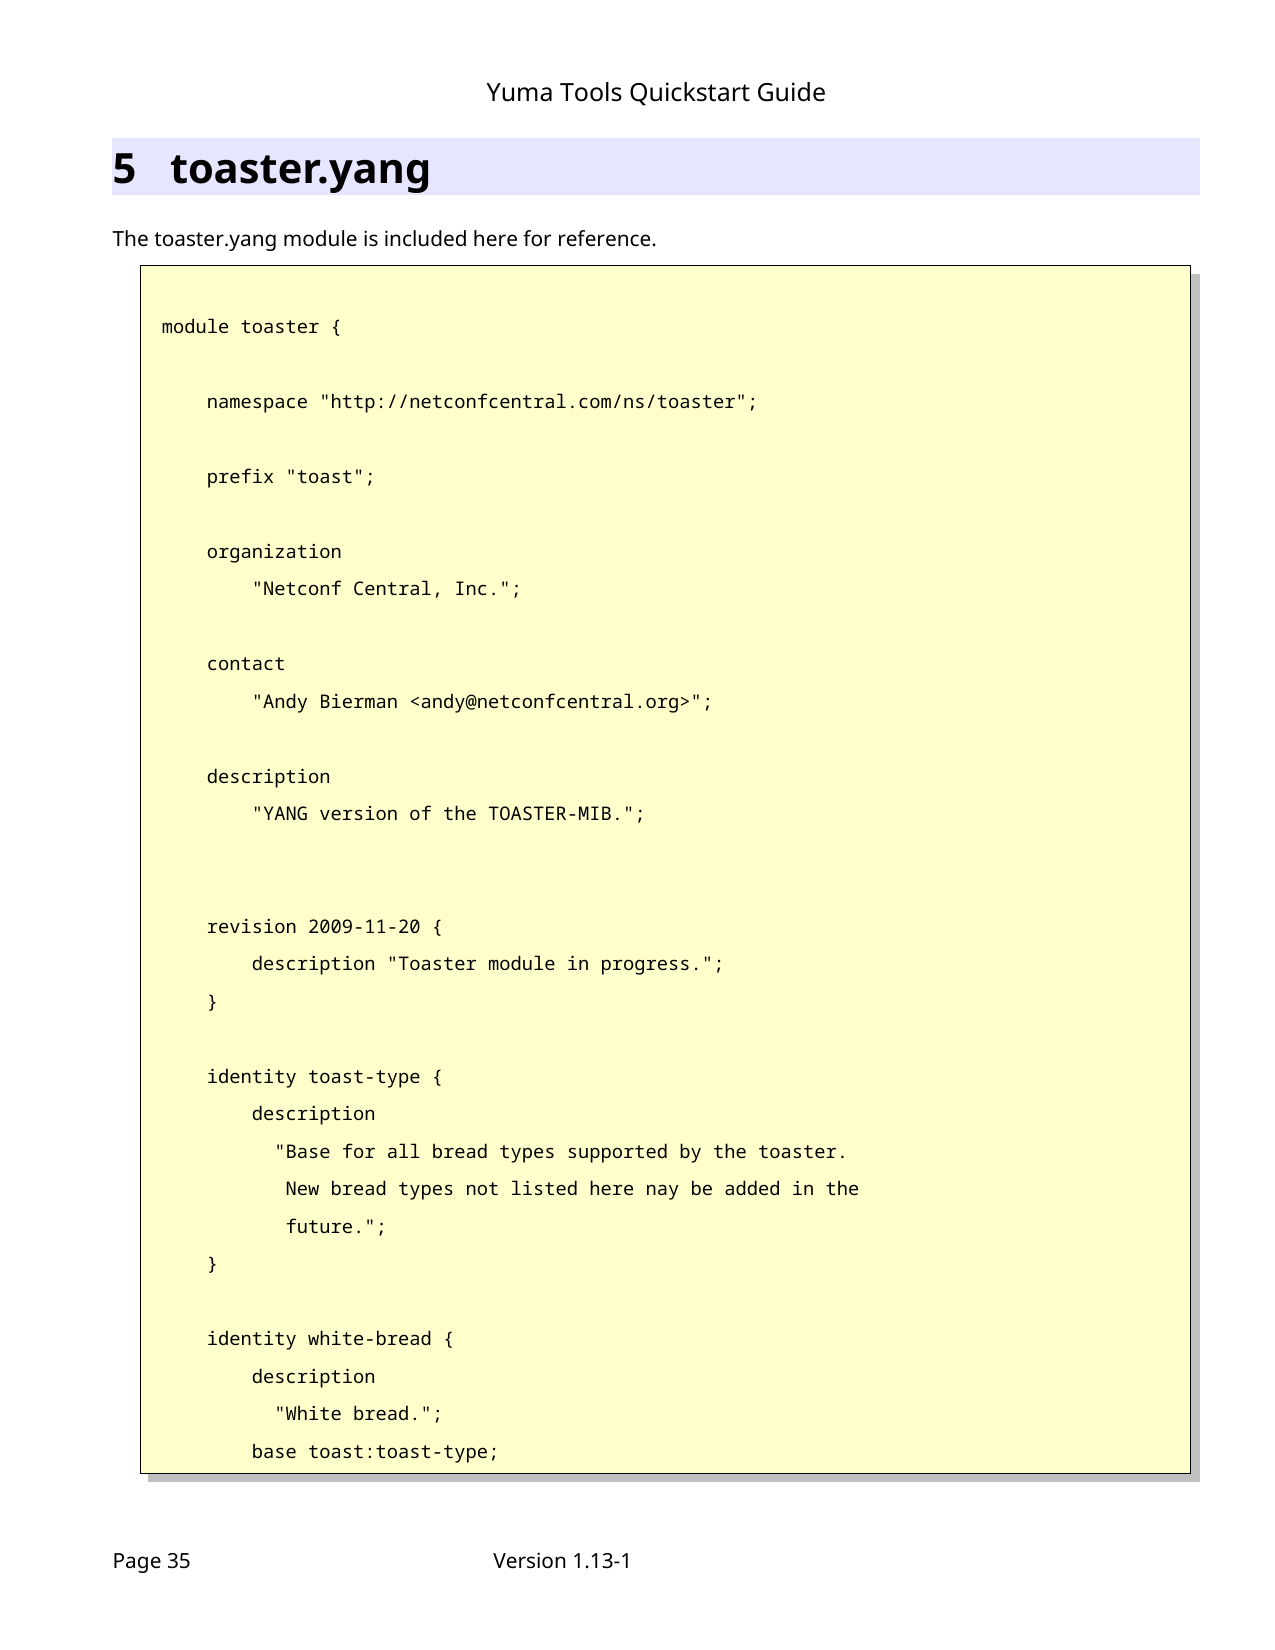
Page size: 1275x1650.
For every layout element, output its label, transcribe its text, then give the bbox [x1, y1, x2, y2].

subtitle toaster.yang [112, 138, 1200, 195]
text module toaster { [141, 303, 1190, 338]
text identity white-bread { [141, 1315, 1190, 1351]
text description [141, 753, 1190, 788]
text "Netconf Central, Inc."; [141, 565, 1190, 601]
text description [141, 1090, 1190, 1126]
text future."; [141, 1203, 1190, 1238]
text prefix "toast"; [141, 453, 1190, 488]
text } [141, 978, 1190, 1013]
text } [141, 1240, 1190, 1276]
text "Base for all bread types supported by the toaster. [141, 1128, 1190, 1163]
text "Andy Bierman <andy@netconfcentral.org>"; [141, 678, 1190, 713]
text New bread types not listed here nay be added in the [141, 1165, 1190, 1201]
text description [141, 1353, 1190, 1388]
text The toaster.yang module is included here for reference. [112, 224, 1200, 253]
text contact [141, 640, 1190, 676]
text description "Toaster module in progress."; [141, 940, 1190, 976]
text revision 2009-11-20 { [141, 903, 1190, 938]
text namespace "http://netconfcentral.com/ns/toaster"; [141, 378, 1190, 413]
text identity toast-type { [141, 1053, 1190, 1088]
text organization [141, 528, 1190, 563]
text base toast:toast-type; [141, 1428, 1190, 1473]
text "YANG version of the TOASTER-MIB."; [141, 790, 1190, 826]
text "White bread."; [141, 1390, 1190, 1426]
